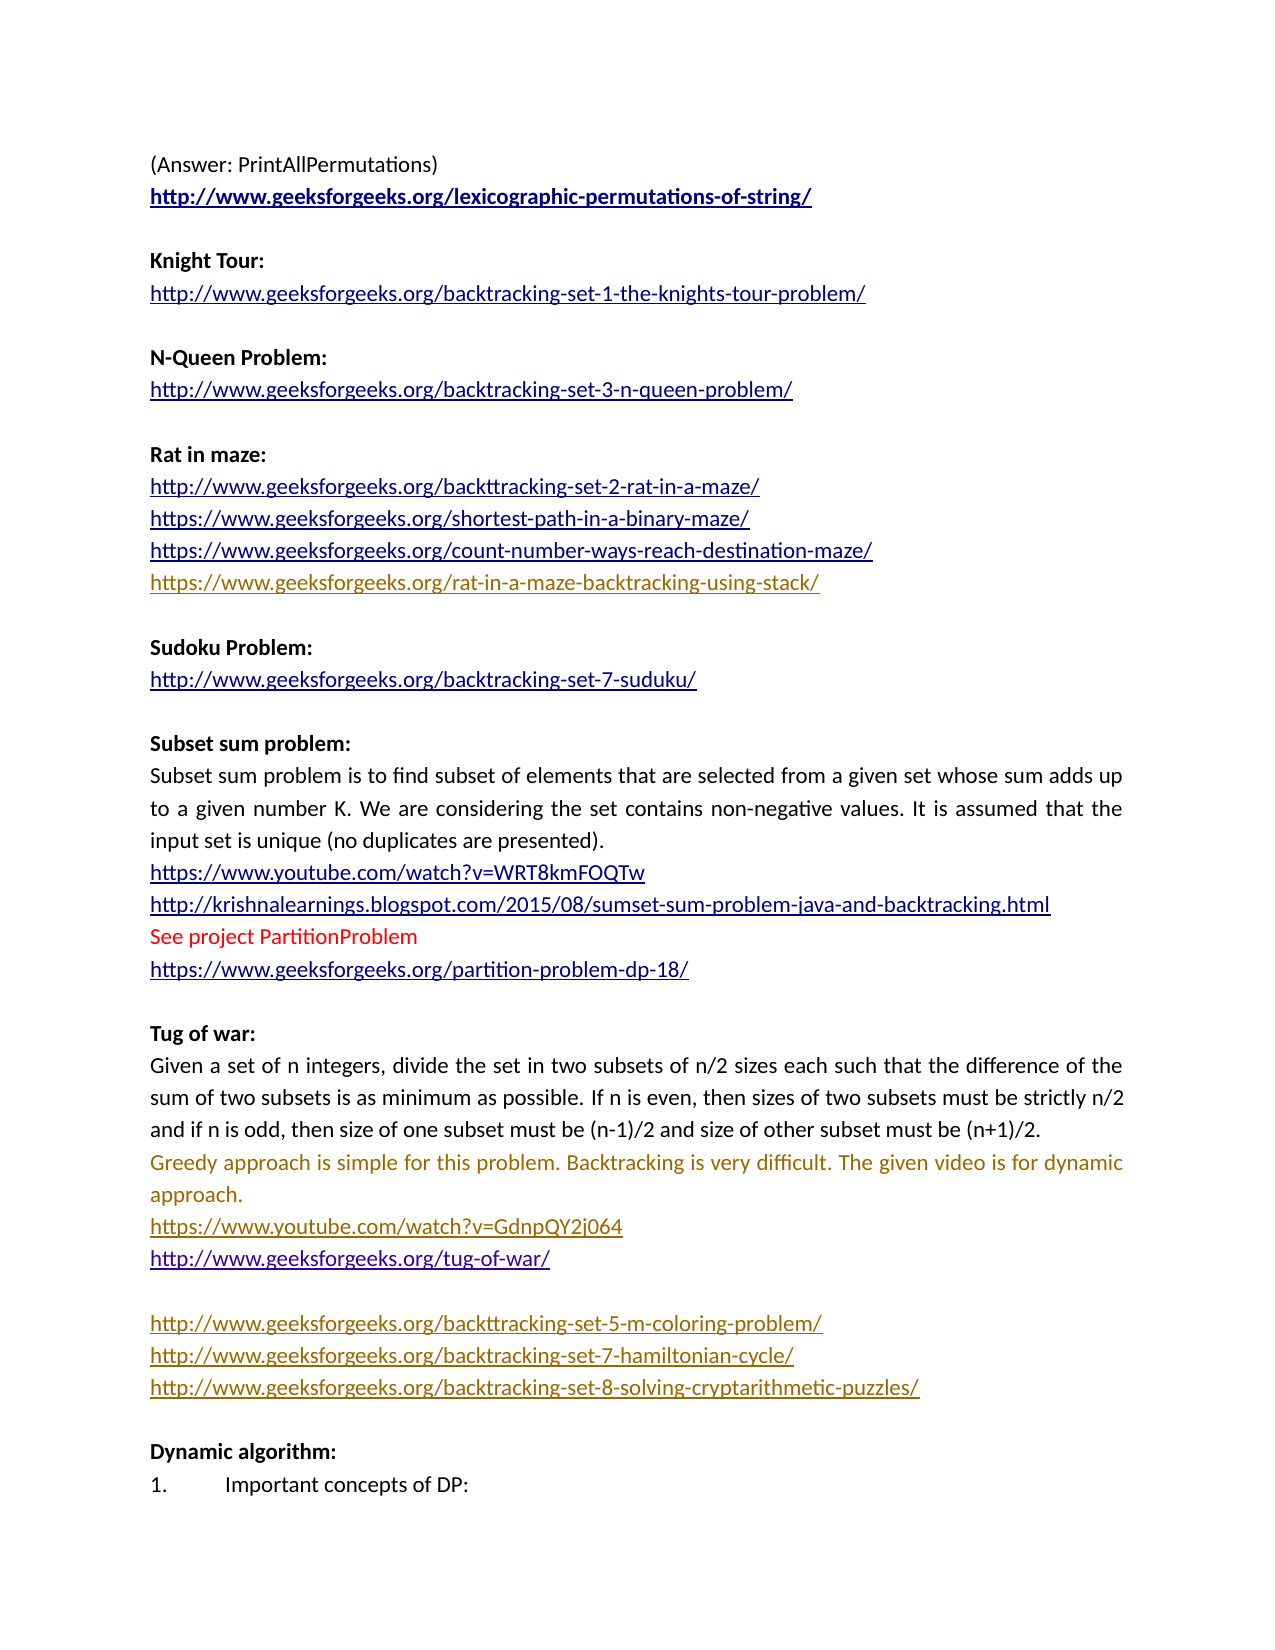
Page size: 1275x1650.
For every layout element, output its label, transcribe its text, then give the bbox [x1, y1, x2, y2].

list https://www.geeksforgeeks.org/partition-problem-dp-18/ [150, 955, 1125, 983]
list http://www.geeksforgeeks.org/backtracking-set-1-the-knights-tour-problem/ [150, 279, 1125, 307]
list http://www.geeksforgeeks.org/backttracking-set-2-rat-in-a-maze/ [150, 472, 1125, 500]
list http://www.geeksforgeeks.org/backtracking-set-8-solving-cryptarithmetic-puzzles/ [150, 1373, 1125, 1401]
list (Answer: PrintAllPermutations) [150, 150, 1125, 178]
list Knight Tour: [150, 247, 1125, 274]
list https://www.geeksforgeeks.org/rat-in-a-maze-backtracking-using-stack/ [150, 568, 1125, 596]
list Tug of war: [150, 1019, 1125, 1047]
list https://www.youtube.com/watch?v=WRT8kmFOQTw [150, 858, 1125, 886]
list Sudoku Problem: [150, 633, 1125, 661]
list N-Queen Problem: [150, 343, 1125, 371]
list http://www.geeksforgeeks.org/backtracking-set-7-hamiltonian-cycle/ [150, 1341, 1125, 1369]
list Given a set of n integers, divide the set in two subsets of n/2 sizes each such that the difference of the sum of two subsets is as minimum as possible. If n is even, then sizes of two subsets must be strictly n/2 and if n is odd, then size of one subset must be (n-1)/2 and size of other subset must be (n+1)/2. [150, 1051, 1125, 1144]
list http://www.geeksforgeeks.org/backtracking-set-7-suduku/ [150, 665, 1125, 693]
list See project PartitionProblem [150, 922, 1125, 951]
list http://www.geeksforgeeks.org/backttracking-set-5-m-coloring-problem/ [150, 1309, 1125, 1337]
list Subset sum problem: [150, 729, 1125, 757]
list http://www.geeksforgeeks.org/lexicographic-permutations-of-string/ [150, 182, 1125, 210]
list http://www.geeksforgeeks.org/tug-of-war/ [150, 1244, 1125, 1272]
list https://www.geeksforgeeks.org/count-number-ways-reach-destination-maze/ [150, 536, 1125, 564]
list Rat in maze: [150, 440, 1125, 468]
list https://www.geeksforgeeks.org/shortest-path-in-a-binary-maze/ [150, 504, 1125, 532]
list Subset sum problem is to find subset of elements that are selected from a given set whose sum adds up to a given number K. We are considering the set contains non-negative values. It is assumed that the input set is unique (no duplicates are presented). [150, 762, 1125, 854]
list http://krishnalearnings.blogspot.com/2015/08/sumset-sum-problem-java-and-backtracking.html [150, 890, 1125, 918]
list http://www.geeksforgeeks.org/backtracking-set-3-n-queen-problem/ [150, 375, 1125, 403]
list https://www.youtube.com/watch?v=GdnpQY2j064 [150, 1212, 1125, 1240]
list Greedy approach is simple for this problem. Backtracking is very difficult. The given video is for dynamic approach. [150, 1148, 1125, 1208]
list Dynamic algorithm: [150, 1437, 1125, 1466]
list Important concepts of DP: [150, 1470, 1125, 1498]
